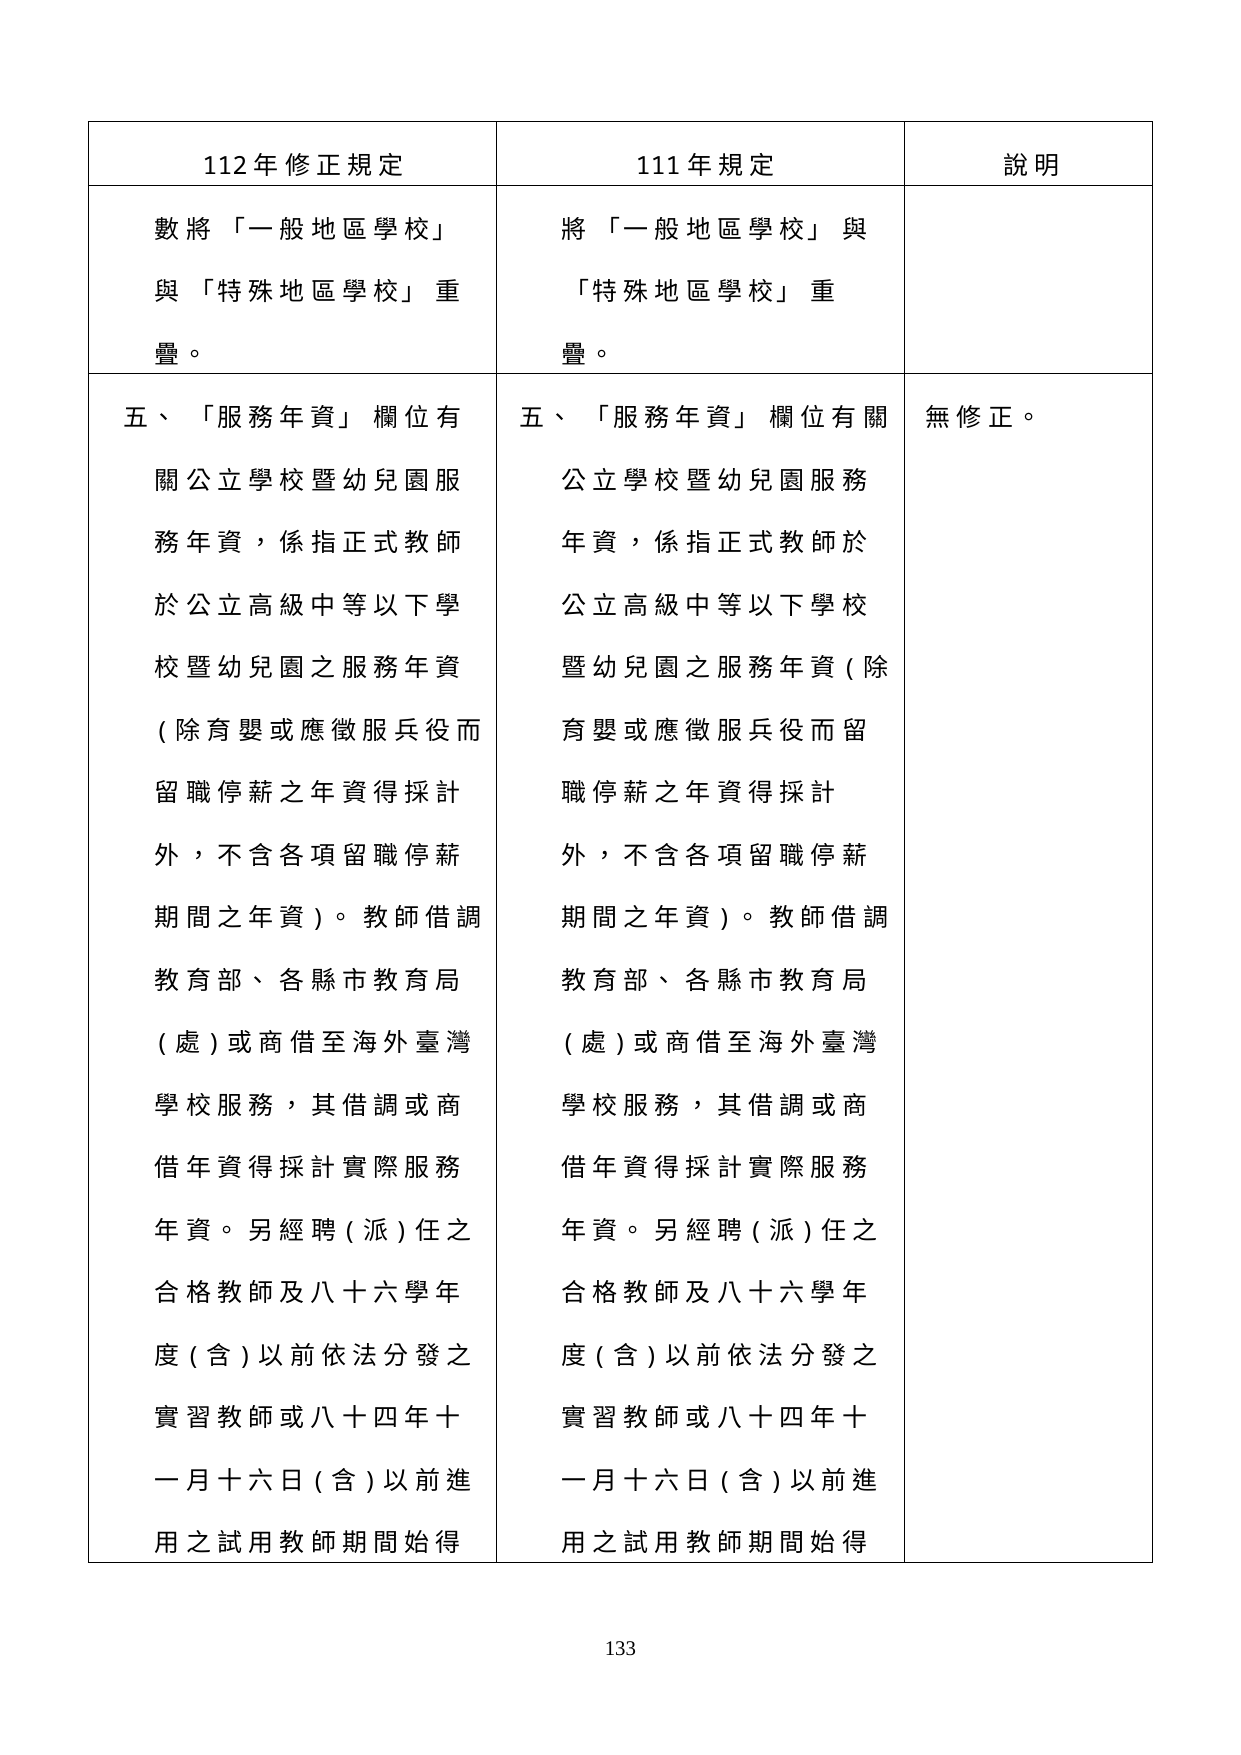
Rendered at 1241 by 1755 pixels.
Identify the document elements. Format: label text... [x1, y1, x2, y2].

table_cell 數將「一般地區學校」與「特殊地區學校」重疊。 [89, 186, 496, 373]
table_cell [905, 186, 1152, 373]
table_cell 五、「服務年資」欄位有關公立學校暨幼兒園服務年資，係指正式教師於公立高級中等以下學校暨幼兒園之服務年資(除育嬰或應徵服兵役而留職停薪之年資得採計外，不含各項留職停薪期間之年資)。教師借調教育部、各縣市教育局(處)或商借至海外臺灣學校服務，其借調或商借年資得採計實際服務年資。另經聘(派)任之合格教師及八十六學年度(含)以前依法分發之實習教師或八十四年十一月十六日(含)以前進用之試用教師期間始得 [89, 374, 496, 1562]
table_header 111年規定 [497, 122, 904, 185]
table_header 說明 [905, 122, 1152, 185]
table_cell 無修正。 [905, 374, 1152, 1562]
table_cell 五、「服務年資」欄位有關公立學校暨幼兒園服務年資，係指正式教師於公立高級中等以下學校暨幼兒園之服務年資(除育嬰或應徵服兵役而留職停薪之年資得採計外，不含各項留職停薪期間之年資)。教師借調教育部、各縣市教育局(處)或商借至海外臺灣學校服務，其借調或商借年資得採計實際服務年資。另經聘(派)任之合格教師及八十六學年度(含)以前依法分發之實習教師或八十四年十一月十六日(含)以前進用之試用教師期間始得 [497, 374, 904, 1562]
table_header 112年修正規定 [89, 122, 496, 185]
table_cell 將「一般地區學校」與「特殊地區學校」重疊。 [497, 186, 904, 373]
